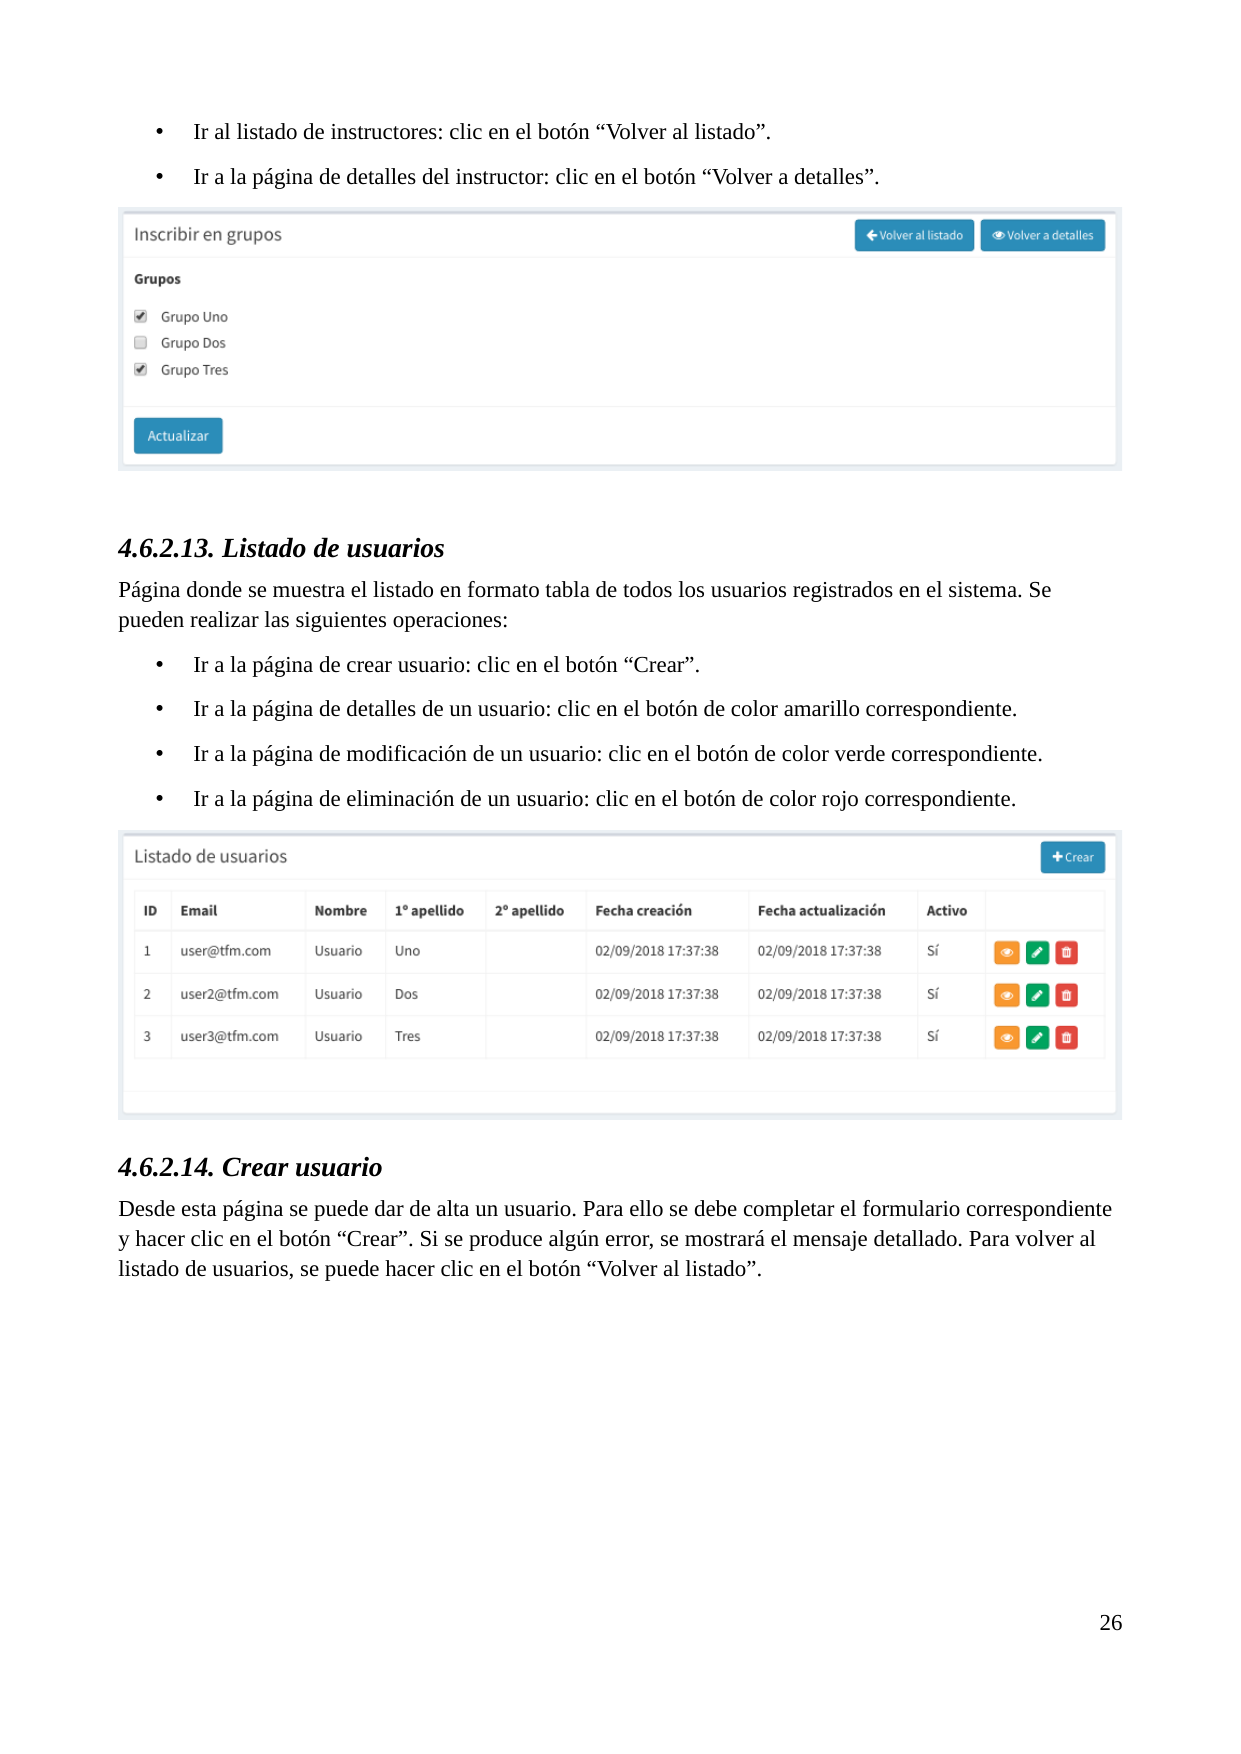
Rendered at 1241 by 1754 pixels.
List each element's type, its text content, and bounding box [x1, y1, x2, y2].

list Ir a la página de detalles de un usuario: clic en el botón de color amarillo correspondiente. [156, 696, 1122, 722]
list Ir a la página de eliminación de un usuario: clic en el botón de color rojo correspondiente. [156, 785, 1122, 811]
subtitle 4.6.2.14. Crear usuario [118, 1150, 1122, 1182]
list Ir a la página de crear usuario: clic en el botón “Crear”. [156, 651, 1122, 677]
text Desde esta página se puede dar de alta un usuario. Para ello se debe completar el formulario correspondiente y hacer clic en el botón “Crear”. Si se produce algún error, se mostrará el mensaje detallado. Para volver al listado de usuarios, se puede hacer clic en el botón “Volver al listado”. [118, 1194, 1122, 1281]
list Ir al listado de instructores: clic en el botón “Volver al listado”. [156, 118, 1122, 144]
subtitle 4.6.2.13. Listado de usuarios [118, 531, 1122, 563]
list Ir a la página de detalles del instructor: clic en el botón “Volver a detalles”. [156, 163, 1122, 189]
picture [118, 207, 1123, 471]
picture [118, 830, 1123, 1120]
list Ir a la página de modificación de un usuario: clic en el botón de color verde correspondiente. [156, 740, 1122, 767]
text Página donde se muestra el listado en formato tabla de todos los usuarios registrados en el sistema. Se pueden realizar las siguientes operaciones: [118, 576, 1122, 632]
